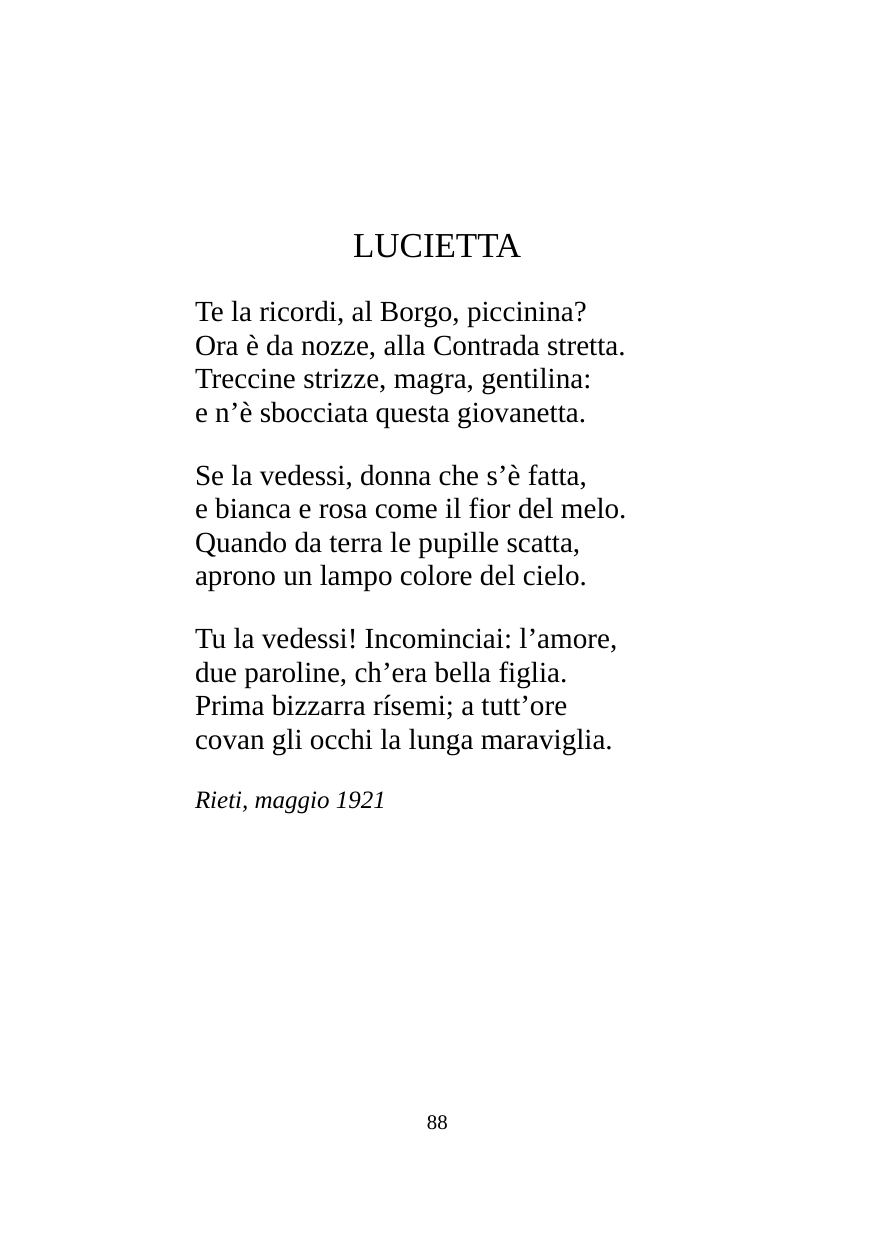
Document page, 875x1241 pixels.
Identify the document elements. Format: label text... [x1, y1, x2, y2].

text Te la ricordi, al Borgo, piccinina? Ora è da nozze, alla Contrada stretta. Treccine strizze, magra, gentilina: e n’è sbocciata questa giovanetta. [195, 294, 768, 428]
text Tu la vedessi! Incominciai: l’amore, due paroline, ch’era bella figlia. Prima bizzarra rísemi; a tutt’ore covan gli occhi la lunga maraviglia. [195, 621, 768, 756]
subtitle LUCIETTA [106, 224, 768, 264]
text Se la vedessi, donna che s’è fatta, e bianca e rosa come il fior del melo. Quando da terra le pupille scatta, aprono un lampo colore del cielo. [195, 458, 768, 592]
text Rieti, maggio 1921 [195, 785, 768, 814]
